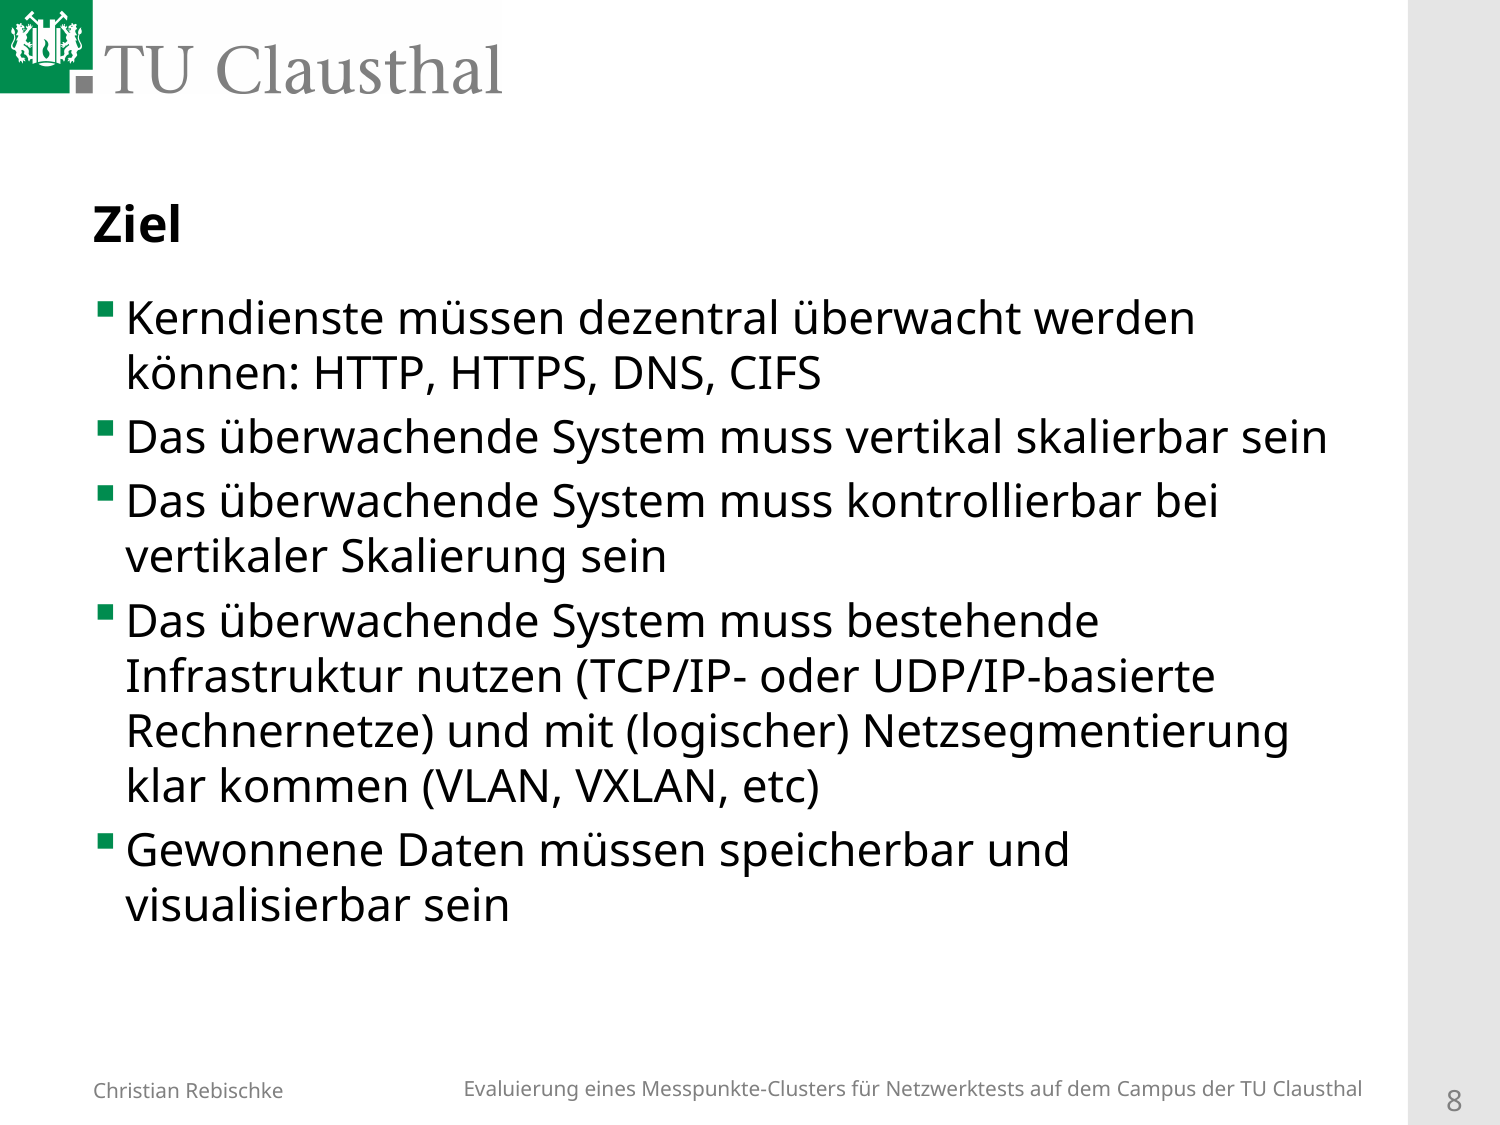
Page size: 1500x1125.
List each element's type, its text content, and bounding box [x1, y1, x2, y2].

list Kerndienste müssen dezentral überwacht werden können: HTTP, HTTPS, DNS, CIFS Das überwachende System muss vertikal skalierbar sein Das überwachende System muss kontrollierbar bei vertikaler Skalierung sein Das überwachende System muss bestehende Infrastruktur nutzen (TCP/IP- oder UDP/IP-basierte Rechnernetze) und mit (logischer) Netzsegmentierung klar kommen (VLAN, VXLAN, etc) Gewonnene Daten müssen speicherbar und visualisierbar sein [78, 280, 1379, 949]
title Ziel [79, 184, 1375, 279]
picture [0, 0, 502, 94]
